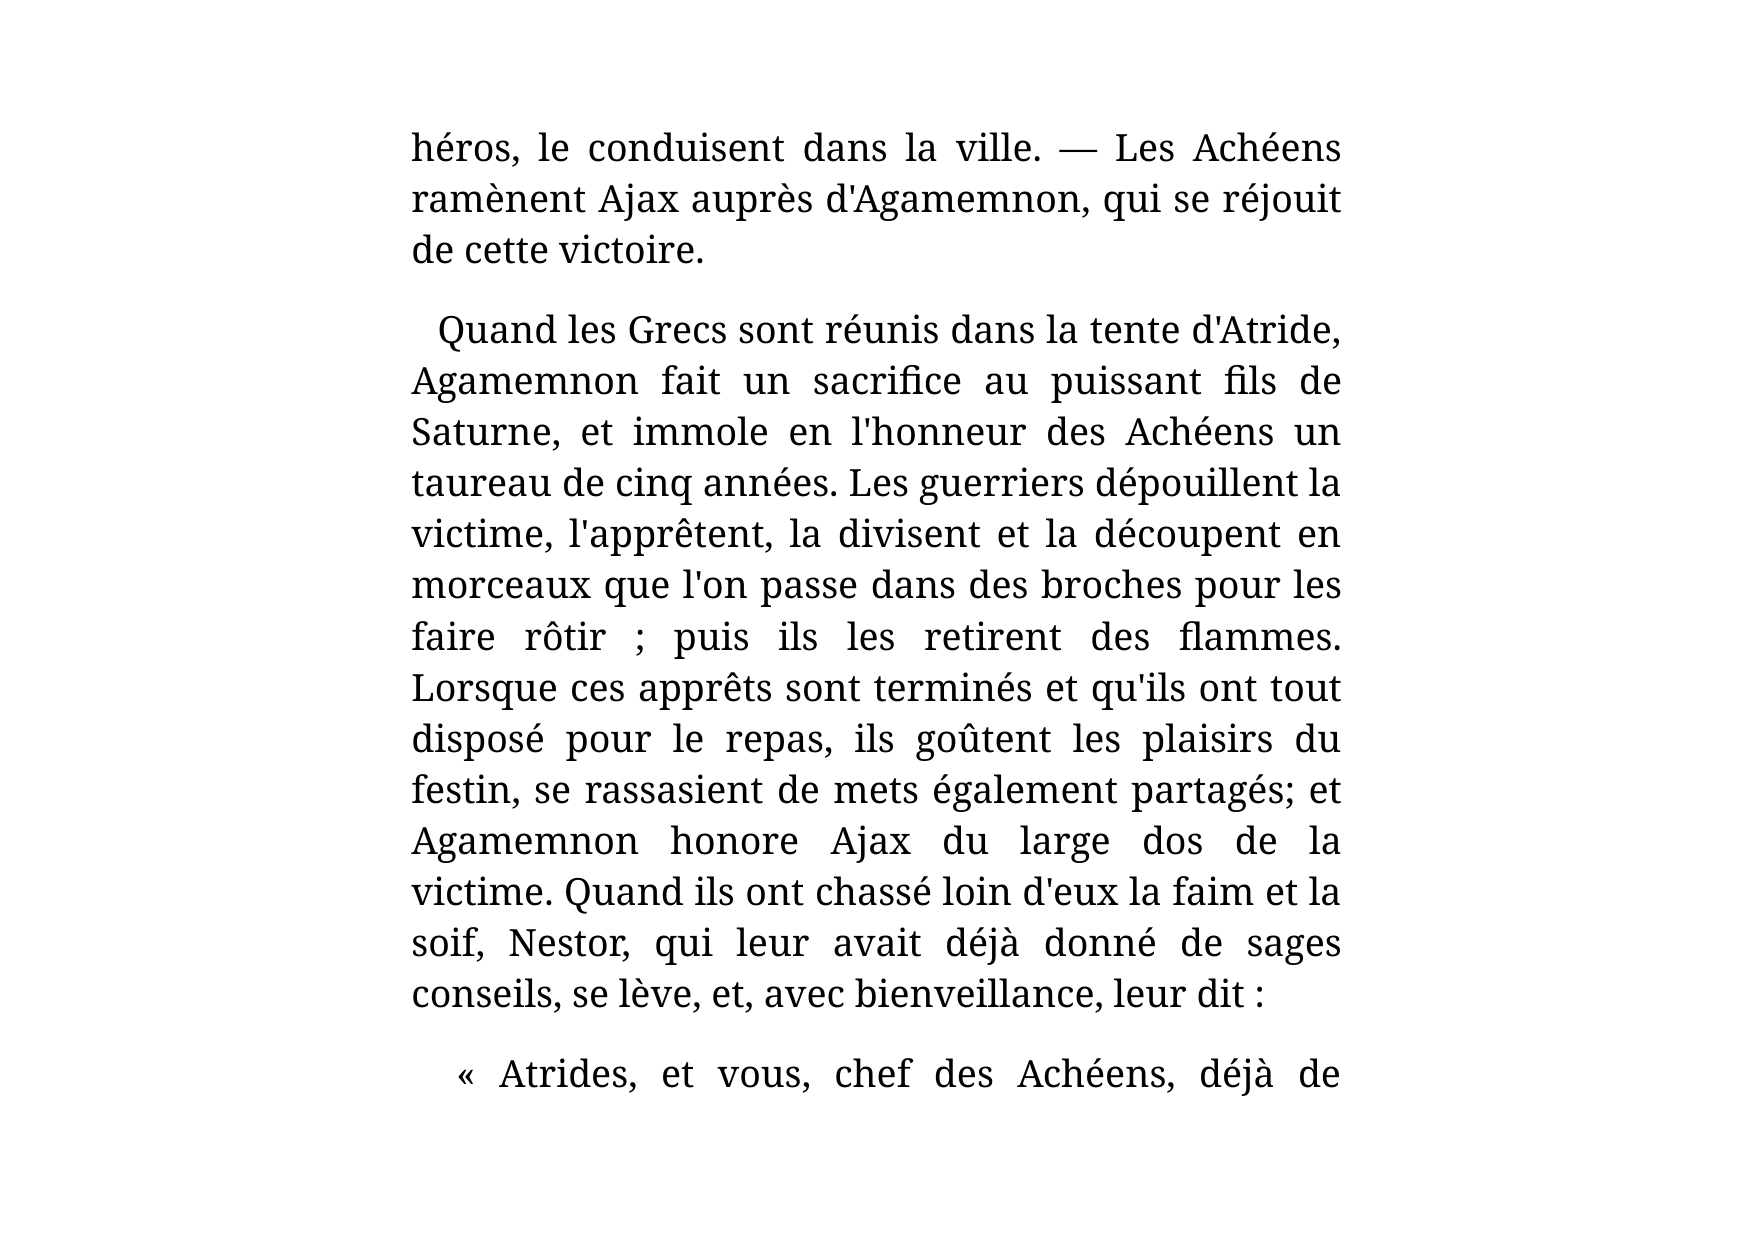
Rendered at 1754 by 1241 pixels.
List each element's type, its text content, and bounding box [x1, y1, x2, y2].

table_header héros, le conduisent dans la ville. — Les Achéens ramènent Ajax auprès d'Agamemnon, qui se réjouit de cette victoire. Quand les Grecs sont réunis dans la tente d'Atride, Agamemnon fait un sacrifice au puissant fils de Saturne, et immole en l'honneur des Achéens un taureau de cinq années. Les guerriers dépouillent la victime, l'apprêtent, la divisent et la découpent en morceaux que l'on passe dans des broches pour les faire rôtir ; puis ils les retirent des flammes. Lorsque ces apprêts sont terminés et qu'ils ont tout disposé pour le repas, ils goûtent les plaisirs du festin, se rassasient de mets également partagés; et Agamemnon honore Ajax du large dos de la victime. Quand ils ont chassé loin d'eux la faim et la soif, Nestor, qui leur avait déjà donné de sages conseils, se lève, et, avec bienveillance, leur dit : « Atrides, et vous, chef des Achéens, déjà de [408, 118, 1346, 1102]
